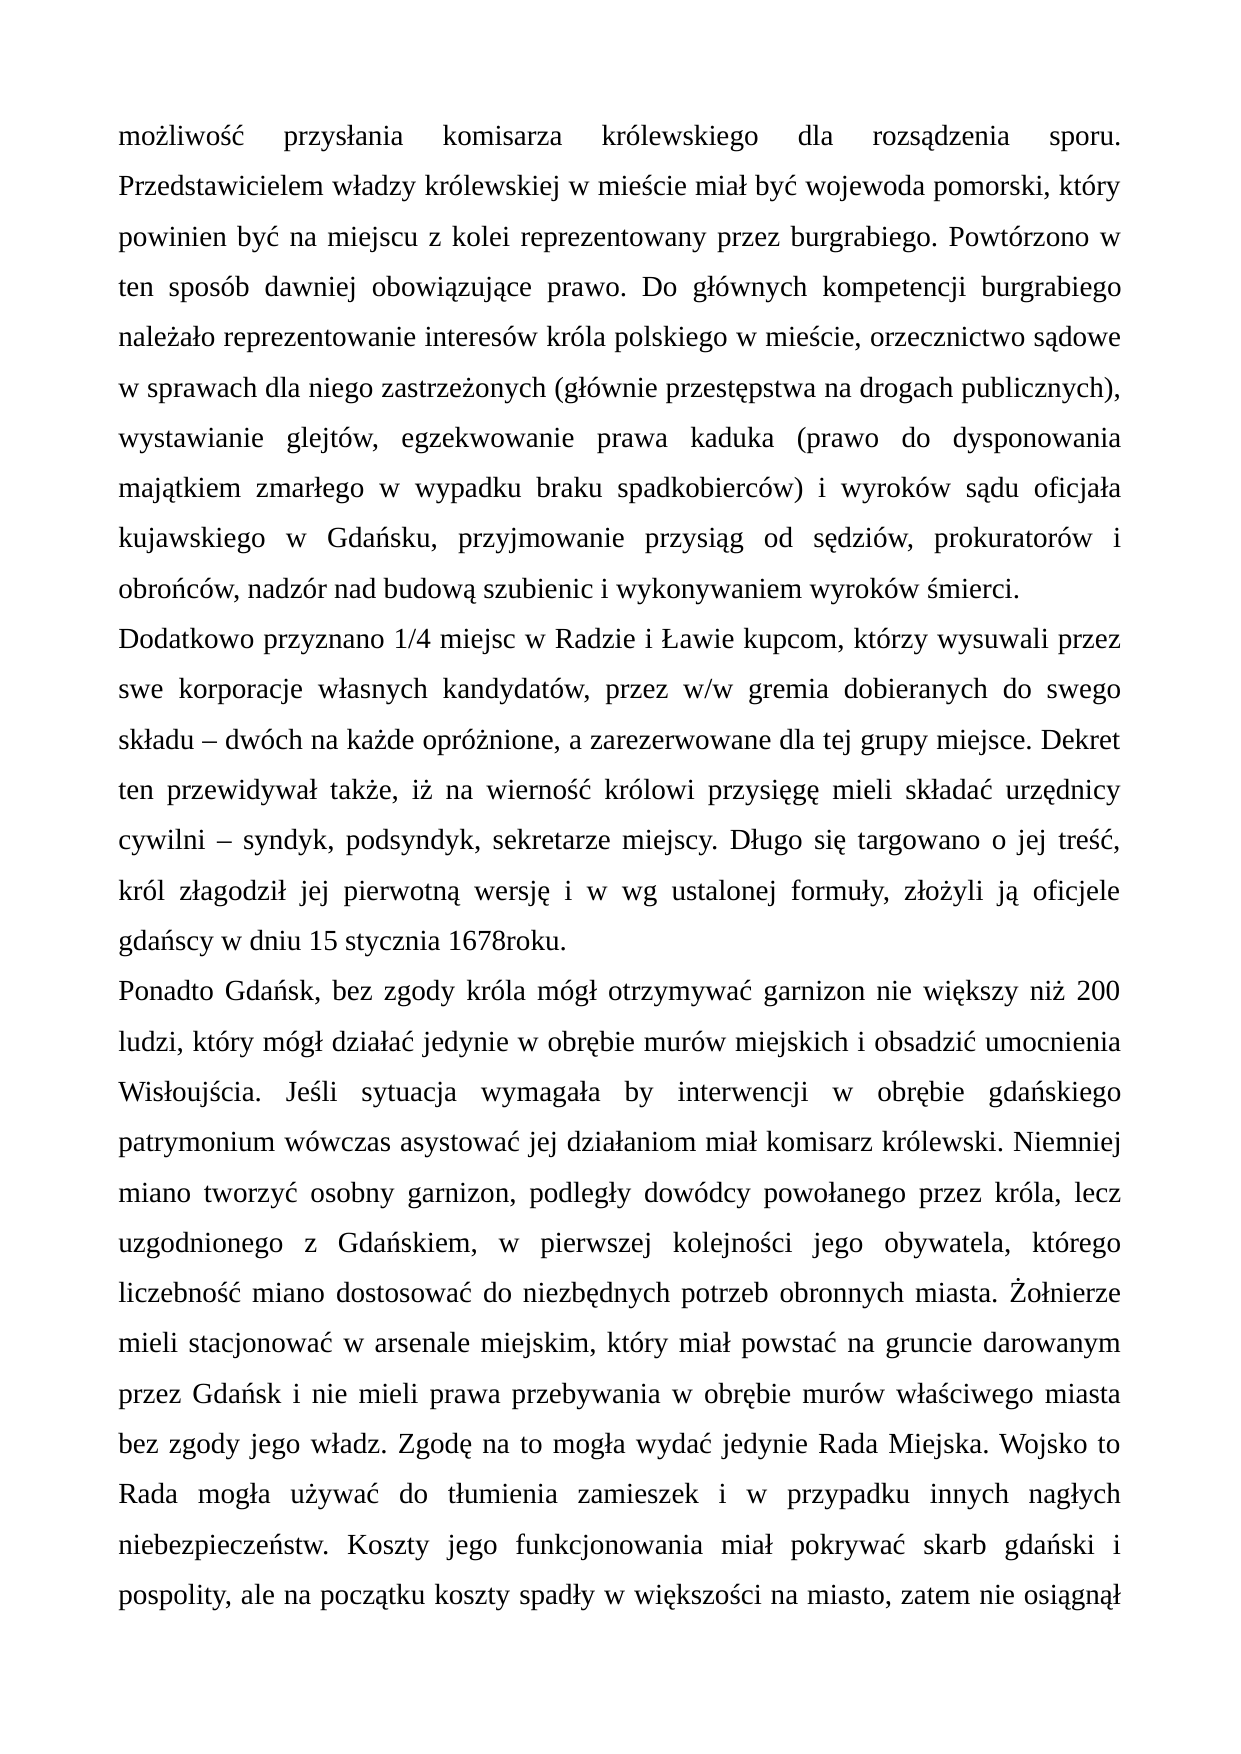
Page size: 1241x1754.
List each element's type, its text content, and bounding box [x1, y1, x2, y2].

text Dodatkowo przyznano 1/4 miejsc w Radzie i Ławie kupcom, którzy wysuwali przez swe korporacje własnych kandydatów, przez w/w gremia dobieranych do swego składu – dwóch na każde opróżnione, a zarezerwowane dla tej grupy miejsce. Dekret ten przewidywał także, iż na wierność królowi przysięgę mieli składać urzędnicy cywilni – syndyk, podsyndyk, sekretarze miejscy. Długo się targowano o jej treść, król złagodził jej pierwotną wersję i w wg ustalonej formuły, złożyli ją oficjele gdańscy w dniu 15 stycznia 1678roku. [118, 621, 1122, 957]
text Ponadto Gdańsk, bez zgody króla mógł otrzymywać garnizon nie większy niż 200 ludzi, który mógł działać jedynie w obrębie murów miejskich i obsadzić umocnienia Wisłoujścia. Jeśli sytuacja wymagała by interwencji w obrębie gdańskiego patrymonium wówczas asystować jej działaniom miał komisarz królewski. Niemniej miano tworzyć osobny garnizon, podległy dowódcy powołanego przez króla, lecz uzgodnionego z Gdańskiem, w pierwszej kolejności jego obywatela, którego liczebność miano dostosować do niezbędnych potrzeb obronnych miasta. Żołnierze mieli stacjonować w arsenale miejskim, który miał powstać na gruncie darowanym przez Gdańsk i nie mieli prawa przebywania w obrębie murów właściwego miasta bez zgody jego władz. Zgodę na to mogła wydać jedynie Rada Miejska. Wojsko to Rada mogła używać do tłumienia zamieszek i w przypadku innych nagłych niebezpieczeństw. Koszty jego funkcjonowania miał pokrywać skarb gdański i pospolity, ale na początku koszty spadły w większości na miasto, zatem nie osiągnął [118, 973, 1122, 1611]
text możliwość przysłania komisarza królewskiego dla rozsądzenia sporu. Przedstawicielem władzy królewskiej w mieście miał być wojewoda pomorski, który powinien być na miejscu z kolei reprezentowany przez burgrabiego. Powtórzono w ten sposób dawniej obowiązujące prawo. Do głównych kompetencji burgrabiego należało reprezentowanie interesów króla polskiego w mieście, orzecznictwo sądowe w sprawach dla niego zastrzeżonych (głównie przestępstwa na drogach publicznych), wystawianie glejtów, egzekwowanie prawa kaduka (prawo do dysponowania majątkiem zmarłego w wypadku braku spadkobierców) i wyroków sądu oficjała kujawskiego w Gdańsku, przyjmowanie przysiąg od sędziów, prokuratorów i obrońców, nadzór nad budową szubienic i wykonywaniem wyroków śmierci. [118, 118, 1122, 604]
